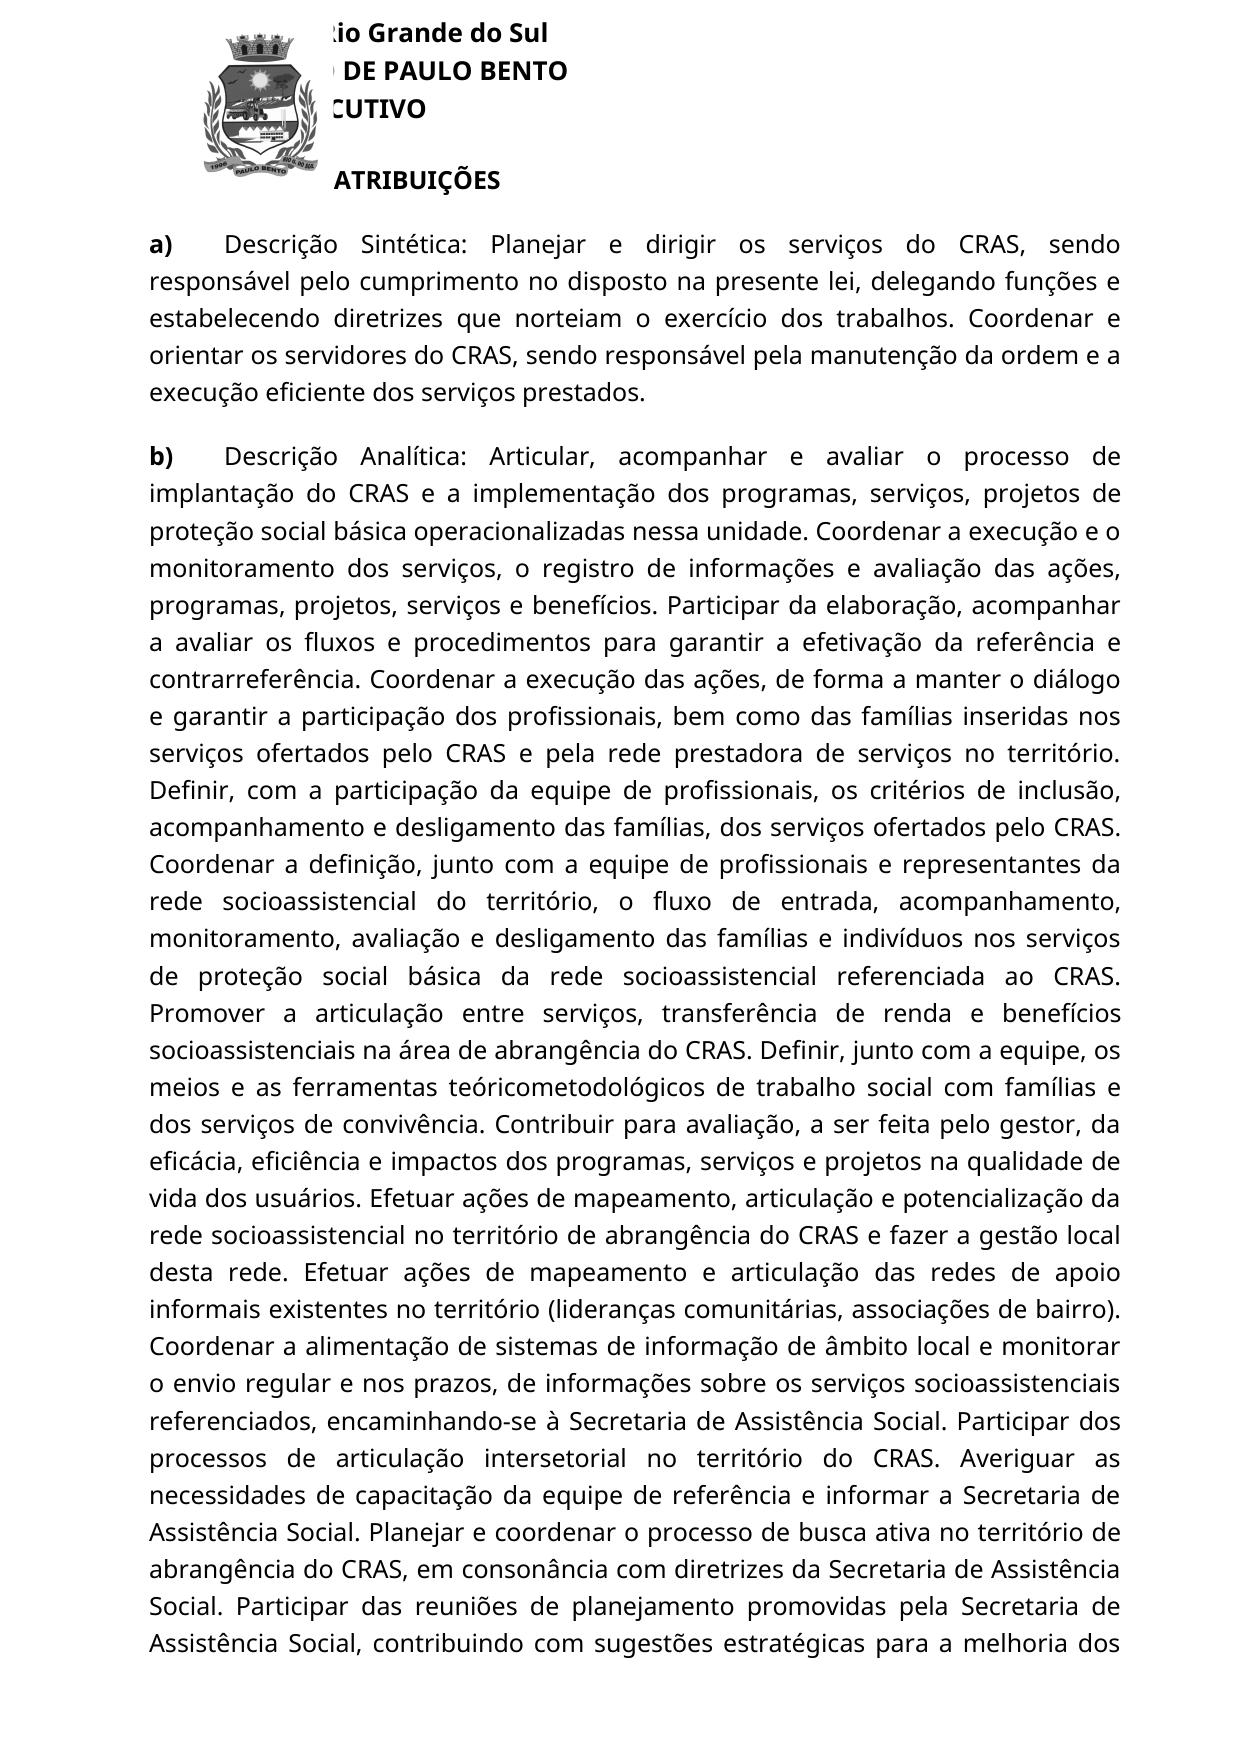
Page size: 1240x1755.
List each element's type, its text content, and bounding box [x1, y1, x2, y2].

text [147, 163, 187, 197]
list Descrição Sintética: Planejar e dirigir os serviços do CRAS, sendo responsável pelo cumprimento no disposto na presente lei, delegando funções e estabelecendo diretrizes que norteiam o exercício dos trabalhos. Coordenar e orientar os servidores do CRAS, sendo responsável pela manutenção da ordem e a execução eficiente dos serviços prestados. [149, 227, 1122, 409]
list Descrição Analítica: Articular, acompanhar e avaliar o processo de implantação do CRAS e a implementação dos programas, serviços, projetos de proteção social básica operacionalizadas nessa unidade. Coordenar a execução e o monitoramento dos serviços, o registro de informações e avaliação das ações, programas, projetos, serviços e benefícios. Participar da elaboração, acompanhar a avaliar os fluxos e procedimentos para garantir a efetivação da referência e contrarreferência. Coordenar a execução das ações, de forma a manter o diálogo e garantir a participação dos profissionais, bem como das famílias inseridas nos serviços ofertados pelo CRAS e pela rede prestadora de serviços no território. Definir, com a participação da equipe de profissionais, os critérios de inclusão, acompanhamento e desligamento das famílias, dos serviços ofertados pelo CRAS. Coordenar a definição, junto com a equipe de profissionais e representantes da rede socioassistencial do território, o fluxo de entrada, acompanhamento, monitoramento, avaliação e desligamento das famílias e indivíduos nos serviços de proteção social básica da rede socioassistencial referenciada ao CRAS. Promover a articulação entre serviços, transferência de renda e benefícios socioassistenciais na área de abrangência do CRAS. Definir, junto com a equipe, os meios e as ferramentas teóricometodológicos de trabalho social com famílias e dos serviços de convivência. Contribuir para avaliação, a ser feita pelo gestor, da eficácia, eficiência e impactos dos programas, serviços e projetos na qualidade de vida dos usuários. Efetuar ações de mapeamento, articulação e potencialização da rede socioassistencial no território de abrangência do CRAS e fazer a gestão local desta rede. Efetuar ações de mapeamento e articulação das redes de apoio informais existentes no território (lideranças comunitárias, associações de bairro). Coordenar a alimentação de sistemas de informação de âmbito local e monitorar o envio regular e nos prazos, de informações sobre os serviços socioassistenciais referenciados, encaminhando-se à Secretaria de Assistência Social. Participar dos processos de articulação intersetorial no território do CRAS. Averiguar as necessidades de capacitação da equipe de referência e informar a Secretaria de Assistência Social. Planejar e coordenar o processo de busca ativa no território de abrangência do CRAS, em consonância com diretrizes da Secretaria de Assistência Social. Participar das reuniões de planejamento promovidas pela Secretaria de Assistência Social, contribuindo com sugestões estratégicas para a melhoria dos [149, 439, 1122, 1660]
text ATRIBUIÇÕES [334, 163, 1122, 197]
